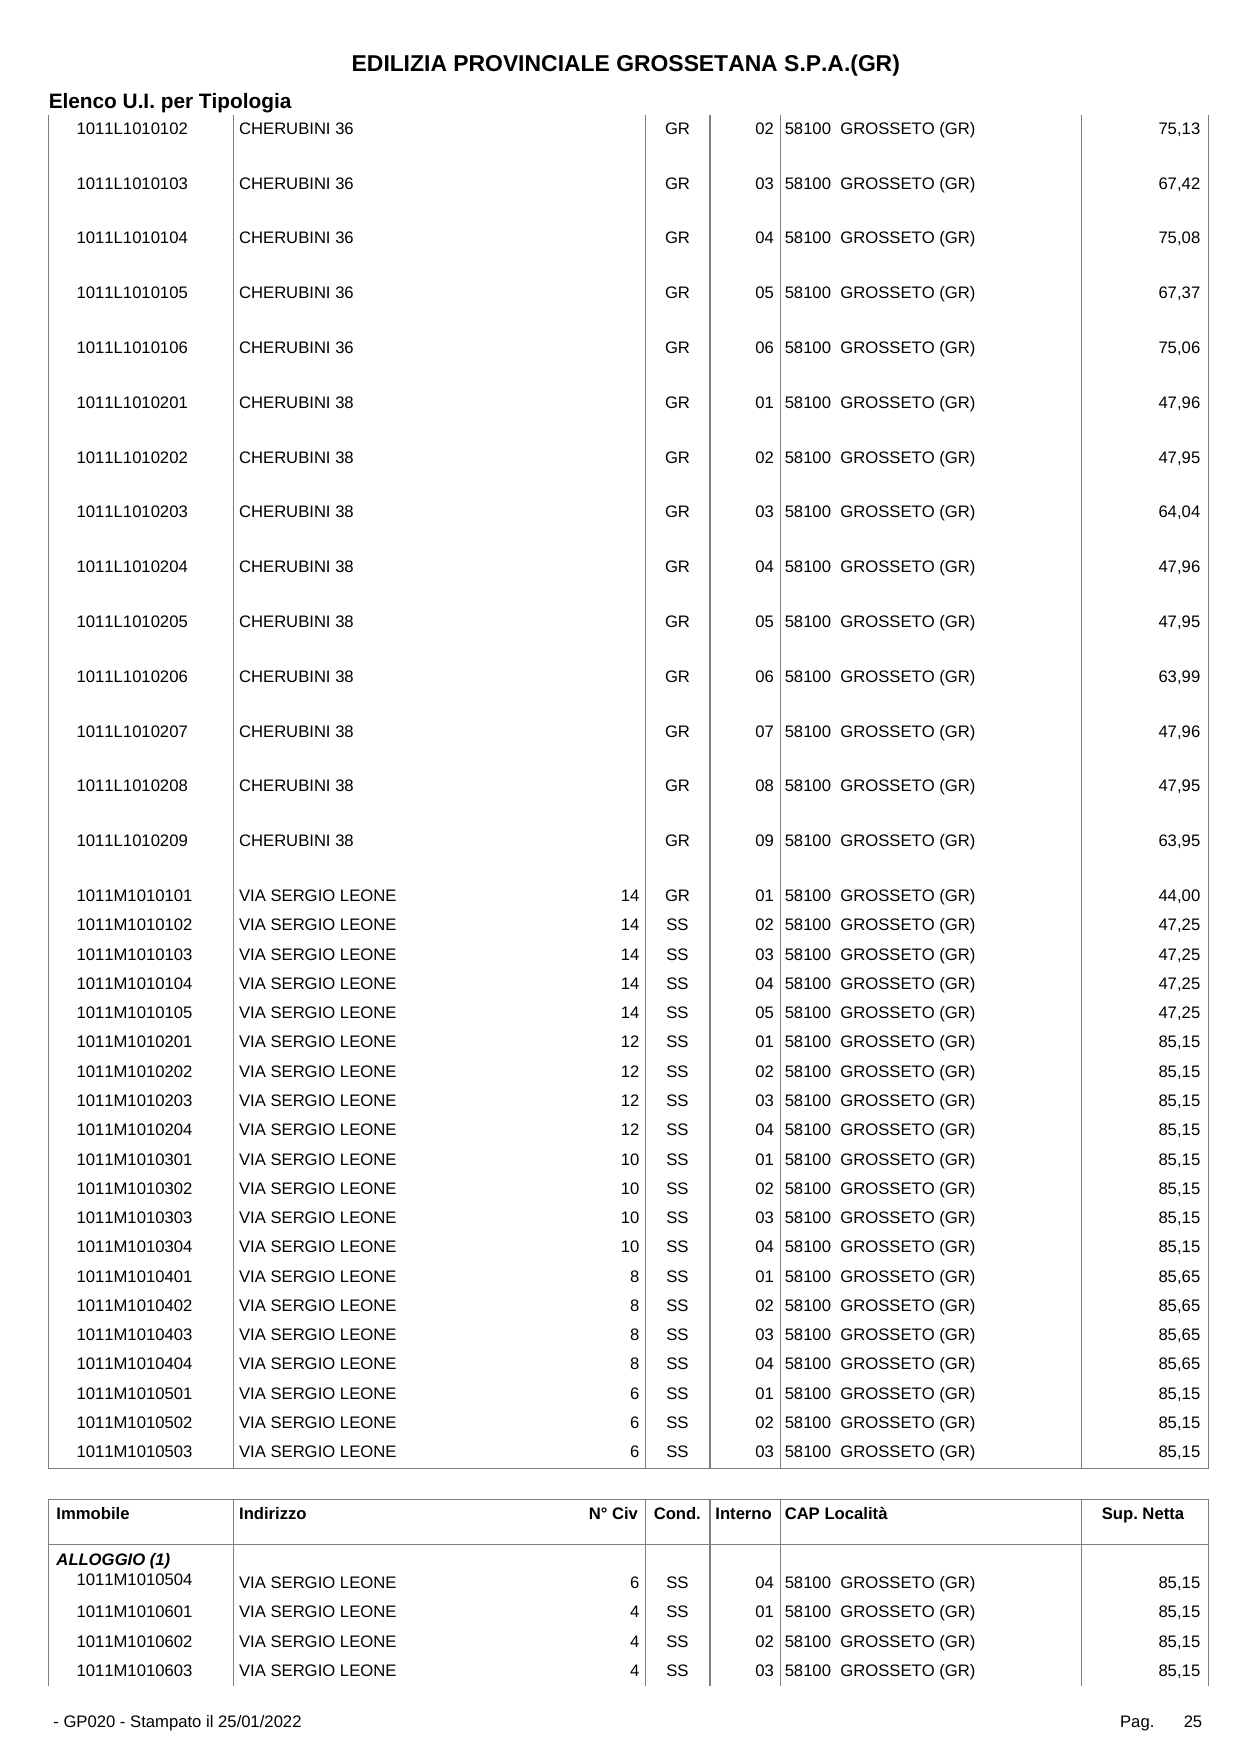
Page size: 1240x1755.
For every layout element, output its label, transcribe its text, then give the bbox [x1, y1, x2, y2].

table_cell [589, 553, 645, 608]
table_cell 1011M1010603 [49, 1656, 233, 1686]
table_cell 58100 GROSSETO (GR) [781, 663, 1081, 717]
table_cell [589, 663, 645, 717]
table_cell [589, 608, 645, 662]
table_cell VIA SERGIO LEONE [234, 1409, 588, 1438]
table_cell 1011M1010401 [49, 1262, 233, 1291]
table_cell 58100 GROSSETO (GR) [781, 717, 1081, 772]
table_cell VIA SERGIO LEONE [234, 1598, 588, 1627]
table_cell 05 [711, 608, 780, 662]
table_cell GR [646, 608, 709, 662]
table_cell VIA SERGIO LEONE [234, 1028, 588, 1057]
table_cell 1011M1010302 [49, 1174, 233, 1203]
table_cell 02 [711, 1057, 780, 1086]
table_cell 04 [711, 969, 780, 999]
table_cell 01 [711, 1262, 780, 1291]
table_cell 05 [711, 279, 780, 334]
table_cell 14 [589, 969, 645, 999]
table_cell CHERUBINI 36 [234, 224, 588, 279]
table_cell 85,15 [1082, 1379, 1208, 1408]
table_cell 1011M1010101 [49, 882, 233, 911]
table_cell SS [646, 1598, 709, 1627]
table_cell 85,15 [1082, 1656, 1208, 1686]
table_cell 06 [711, 334, 780, 388]
table_cell GR [646, 553, 709, 608]
table_cell 03 [711, 1656, 780, 1686]
table_cell GR [646, 279, 709, 334]
table_cell 63,99 [1082, 663, 1208, 717]
table_header CAP Località [781, 1500, 1081, 1544]
table_cell [589, 279, 645, 334]
table_cell CHERUBINI 36 [234, 115, 588, 169]
table_cell 58100 GROSSETO (GR) [781, 940, 1081, 969]
table_cell 75,13 [1082, 115, 1208, 169]
table_cell 58100 GROSSETO (GR) [781, 1438, 1081, 1468]
table_cell 44,00 [1082, 882, 1208, 911]
table_cell 58100 GROSSETO (GR) [781, 1321, 1081, 1350]
table_cell VIA SERGIO LEONE [234, 1438, 588, 1468]
table_cell 58100 GROSSETO (GR) [781, 1598, 1081, 1627]
table_cell 1011M1010201 [49, 1028, 233, 1057]
table_cell 58100 GROSSETO (GR) [781, 1086, 1081, 1116]
table_cell 1011L1010201 [49, 389, 233, 443]
table_cell 58100 GROSSETO (GR) [781, 1116, 1081, 1145]
table_header N° Civ [589, 1500, 645, 1544]
table_cell [589, 389, 645, 443]
table_cell 1011M1010403 [49, 1321, 233, 1350]
table_cell VIA SERGIO LEONE [234, 882, 588, 911]
table_cell VIA SERGIO LEONE [234, 1086, 588, 1116]
table_cell VIA SERGIO LEONE [234, 969, 588, 999]
table_cell 58100 GROSSETO (GR) [781, 1350, 1081, 1379]
table_cell 6 [589, 1545, 645, 1598]
table_cell 58100 GROSSETO (GR) [781, 772, 1081, 827]
table_cell 58100 GROSSETO (GR) [781, 115, 1081, 169]
table_cell VIA SERGIO LEONE [234, 1116, 588, 1145]
table_cell 1011L1010106 [49, 334, 233, 388]
table_header Sup. Netta [1082, 1500, 1208, 1544]
table_cell 58100 GROSSETO (GR) [781, 1656, 1081, 1686]
table_cell CHERUBINI 38 [234, 827, 588, 882]
table_cell CHERUBINI 38 [234, 717, 588, 772]
table_cell GR [646, 115, 709, 169]
table_cell 58100 GROSSETO (GR) [781, 1379, 1081, 1408]
table_cell [589, 498, 645, 553]
table_cell [589, 169, 645, 224]
table_cell 02 [711, 911, 780, 940]
table_cell 1011M1010102 [49, 911, 233, 940]
table_cell 1011M1010601 [49, 1598, 233, 1627]
table_cell VIA SERGIO LEONE [234, 1291, 588, 1321]
table_cell 08 [711, 772, 780, 827]
table_cell [589, 717, 645, 772]
table_cell 58100 GROSSETO (GR) [781, 1545, 1081, 1598]
table_cell 1011L1010209 [49, 827, 233, 882]
table_cell 1011M1010501 [49, 1379, 233, 1408]
table_cell 58100 GROSSETO (GR) [781, 1204, 1081, 1233]
table_cell SS [646, 1409, 709, 1438]
table_cell 85,65 [1082, 1350, 1208, 1379]
table_cell 01 [711, 882, 780, 911]
table_cell 58100 GROSSETO (GR) [781, 169, 1081, 224]
table_cell 6 [589, 1379, 645, 1408]
table_cell 1011L1010205 [49, 608, 233, 662]
table_cell 58100 GROSSETO (GR) [781, 999, 1081, 1028]
table_cell [589, 224, 645, 279]
table_cell 05 [711, 999, 780, 1028]
table_cell 04 [711, 553, 780, 608]
table_cell CHERUBINI 36 [234, 169, 588, 224]
table_cell GR [646, 663, 709, 717]
table_cell 1011M1010502 [49, 1409, 233, 1438]
table_cell 02 [711, 115, 780, 169]
table_cell 1011M1010404 [49, 1350, 233, 1379]
table_cell [589, 827, 645, 882]
table_cell 8 [589, 1262, 645, 1291]
table_cell 58100 GROSSETO (GR) [781, 389, 1081, 443]
table_cell 01 [711, 1028, 780, 1057]
table_cell 67,37 [1082, 279, 1208, 334]
table_cell GR [646, 827, 709, 882]
table_cell 1011L1010104 [49, 224, 233, 279]
table_cell 10 [589, 1233, 645, 1262]
table_cell 58100 GROSSETO (GR) [781, 1057, 1081, 1086]
table_cell [589, 443, 645, 498]
table_cell 02 [711, 1291, 780, 1321]
table_cell SS [646, 1028, 709, 1057]
table_cell 85,15 [1082, 1438, 1208, 1468]
table_cell SS [646, 911, 709, 940]
table_cell 63,95 [1082, 827, 1208, 882]
table_cell 12 [589, 1116, 645, 1145]
table_cell SS [646, 1321, 709, 1350]
table_cell SS [646, 1174, 709, 1203]
table_cell GR [646, 224, 709, 279]
table_cell 1011M1010103 [49, 940, 233, 969]
table_cell SS [646, 1145, 709, 1174]
table_cell 47,95 [1082, 443, 1208, 498]
table_header Interno [711, 1500, 780, 1544]
table_cell 47,95 [1082, 608, 1208, 662]
table_cell 1011L1010208 [49, 772, 233, 827]
table_cell 47,96 [1082, 717, 1208, 772]
table_cell 14 [589, 940, 645, 969]
table_cell 01 [711, 1379, 780, 1408]
table_cell CHERUBINI 38 [234, 553, 588, 608]
table_cell 1011M1010301 [49, 1145, 233, 1174]
table_cell 06 [711, 663, 780, 717]
table_cell 47,96 [1082, 553, 1208, 608]
table_cell 47,25 [1082, 969, 1208, 999]
table_cell 58100 GROSSETO (GR) [781, 553, 1081, 608]
table_cell 85,15 [1082, 1057, 1208, 1086]
table_cell 10 [589, 1204, 645, 1233]
table_cell 85,15 [1082, 1545, 1208, 1598]
table_cell 12 [589, 1028, 645, 1057]
table_cell 1011L1010207 [49, 717, 233, 772]
table_cell 85,15 [1082, 1028, 1208, 1057]
table_cell 8 [589, 1291, 645, 1321]
table_cell 85,15 [1082, 1204, 1208, 1233]
table_cell CHERUBINI 38 [234, 608, 588, 662]
table_cell 85,65 [1082, 1291, 1208, 1321]
table_cell 58100 GROSSETO (GR) [781, 498, 1081, 553]
table_cell GR [646, 772, 709, 827]
table_cell 04 [711, 1545, 780, 1598]
table_cell 03 [711, 1438, 780, 1468]
table_cell SS [646, 1086, 709, 1116]
table_cell CHERUBINI 38 [234, 663, 588, 717]
table_cell 1011M1010304 [49, 1233, 233, 1262]
table_cell 85,15 [1082, 1086, 1208, 1116]
table_cell VIA SERGIO LEONE [234, 1145, 588, 1174]
table_cell CHERUBINI 38 [234, 443, 588, 498]
table_cell 1011L1010206 [49, 663, 233, 717]
table_cell VIA SERGIO LEONE [234, 1627, 588, 1656]
table_cell GR [646, 169, 709, 224]
table_cell SS [646, 940, 709, 969]
table_cell 67,42 [1082, 169, 1208, 224]
table_cell [589, 115, 645, 169]
table_cell [589, 334, 645, 388]
table_cell 85,65 [1082, 1262, 1208, 1291]
table_cell GR [646, 334, 709, 388]
table_cell 02 [711, 443, 780, 498]
table_cell GR [646, 443, 709, 498]
table_cell SS [646, 1116, 709, 1145]
table_cell 4 [589, 1598, 645, 1627]
table_cell 10 [589, 1174, 645, 1203]
table_cell 1011M1010303 [49, 1204, 233, 1233]
table_cell SS [646, 1291, 709, 1321]
table_cell SS [646, 1262, 709, 1291]
table_cell VIA SERGIO LEONE [234, 1350, 588, 1379]
table_cell VIA SERGIO LEONE [234, 911, 588, 940]
table_cell 85,15 [1082, 1598, 1208, 1627]
table_cell [589, 772, 645, 827]
table_cell 75,06 [1082, 334, 1208, 388]
table_cell 85,65 [1082, 1321, 1208, 1350]
table_cell SS [646, 1545, 709, 1598]
table_cell GR [646, 717, 709, 772]
table_cell 03 [711, 498, 780, 553]
table_cell 47,25 [1082, 999, 1208, 1028]
table_cell 58100 GROSSETO (GR) [781, 1028, 1081, 1057]
table_cell 1011L1010203 [49, 498, 233, 553]
table_cell 1011M1010503 [49, 1438, 233, 1468]
table_cell SS [646, 1204, 709, 1233]
table_cell 1011M1010204 [49, 1116, 233, 1145]
table_cell 03 [711, 1086, 780, 1116]
table_cell 58100 GROSSETO (GR) [781, 911, 1081, 940]
table_cell 64,04 [1082, 498, 1208, 553]
table_cell SS [646, 1656, 709, 1686]
table_cell 4 [589, 1656, 645, 1686]
table_cell 85,15 [1082, 1233, 1208, 1262]
table_cell SS [646, 1233, 709, 1262]
table_cell CHERUBINI 36 [234, 279, 588, 334]
table_cell 1011M1010203 [49, 1086, 233, 1116]
table_cell CHERUBINI 38 [234, 772, 588, 827]
table_cell 1011L1010105 [49, 279, 233, 334]
table_cell CHERUBINI 38 [234, 389, 588, 443]
table_cell 03 [711, 1321, 780, 1350]
table_cell 04 [711, 1233, 780, 1262]
table_cell 47,96 [1082, 389, 1208, 443]
table_cell 1011M1010105 [49, 999, 233, 1028]
table_cell VIA SERGIO LEONE [234, 1057, 588, 1086]
table_cell ALLOGGIO (1) 1011M1010504 [49, 1545, 233, 1598]
table_cell 8 [589, 1321, 645, 1350]
table_cell GR [646, 389, 709, 443]
table_cell 58100 GROSSETO (GR) [781, 1262, 1081, 1291]
table_cell 58100 GROSSETO (GR) [781, 279, 1081, 334]
table_cell 03 [711, 940, 780, 969]
table_cell 58100 GROSSETO (GR) [781, 1627, 1081, 1656]
table_cell 4 [589, 1627, 645, 1656]
table_cell 85,15 [1082, 1145, 1208, 1174]
table_cell 1011L1010102 [49, 115, 233, 169]
table_cell 58100 GROSSETO (GR) [781, 1174, 1081, 1203]
table_cell SS [646, 1438, 709, 1468]
table_cell 47,25 [1082, 911, 1208, 940]
table_cell 47,25 [1082, 940, 1208, 969]
table_cell CHERUBINI 38 [234, 498, 588, 553]
table_cell 01 [711, 389, 780, 443]
table_cell 58100 GROSSETO (GR) [781, 827, 1081, 882]
table_cell 09 [711, 827, 780, 882]
table_cell 58100 GROSSETO (GR) [781, 443, 1081, 498]
table_cell CHERUBINI 36 [234, 334, 588, 388]
table_cell SS [646, 1057, 709, 1086]
table_cell 04 [711, 224, 780, 279]
table_cell SS [646, 1627, 709, 1656]
table_cell 10 [589, 1145, 645, 1174]
table_cell GR [646, 882, 709, 911]
table_header Indirizzo [234, 1500, 588, 1544]
table_cell 58100 GROSSETO (GR) [781, 1145, 1081, 1174]
table_cell 85,15 [1082, 1116, 1208, 1145]
table_cell 75,08 [1082, 224, 1208, 279]
table_cell 8 [589, 1350, 645, 1379]
table_cell 1011M1010602 [49, 1627, 233, 1656]
table_cell 58100 GROSSETO (GR) [781, 1409, 1081, 1438]
table_cell 02 [711, 1627, 780, 1656]
table_cell VIA SERGIO LEONE [234, 999, 588, 1028]
table_cell 04 [711, 1350, 780, 1379]
table_header Immobile [49, 1500, 233, 1544]
table_cell 58100 GROSSETO (GR) [781, 1291, 1081, 1321]
table_cell VIA SERGIO LEONE [234, 1379, 588, 1408]
table_cell VIA SERGIO LEONE [234, 1262, 588, 1291]
table_cell SS [646, 969, 709, 999]
table_cell 6 [589, 1438, 645, 1468]
table_cell 03 [711, 1204, 780, 1233]
table_cell 12 [589, 1057, 645, 1086]
table_cell 1011M1010104 [49, 969, 233, 999]
table_cell VIA SERGIO LEONE [234, 1545, 588, 1598]
table_cell 14 [589, 882, 645, 911]
table_cell 07 [711, 717, 780, 772]
table_cell 14 [589, 911, 645, 940]
table_cell SS [646, 1350, 709, 1379]
table_cell 04 [711, 1116, 780, 1145]
table_cell 03 [711, 169, 780, 224]
table_cell 85,15 [1082, 1409, 1208, 1438]
table_cell VIA SERGIO LEONE [234, 1204, 588, 1233]
table_cell 12 [589, 1086, 645, 1116]
table_cell VIA SERGIO LEONE [234, 1656, 588, 1686]
table_cell SS [646, 999, 709, 1028]
table_cell 6 [589, 1409, 645, 1438]
table_cell 58100 GROSSETO (GR) [781, 334, 1081, 388]
table_cell VIA SERGIO LEONE [234, 1174, 588, 1203]
table_cell 14 [589, 999, 645, 1028]
table_cell 1011L1010204 [49, 553, 233, 608]
table_cell SS [646, 1379, 709, 1408]
table_cell 58100 GROSSETO (GR) [781, 224, 1081, 279]
table_cell 47,95 [1082, 772, 1208, 827]
table_cell 85,15 [1082, 1627, 1208, 1656]
table_cell 58100 GROSSETO (GR) [781, 608, 1081, 662]
table_cell 1011M1010202 [49, 1057, 233, 1086]
table_cell 58100 GROSSETO (GR) [781, 1233, 1081, 1262]
table_cell 01 [711, 1598, 780, 1627]
table_cell 58100 GROSSETO (GR) [781, 882, 1081, 911]
table_cell 1011L1010202 [49, 443, 233, 498]
table_cell 85,15 [1082, 1174, 1208, 1203]
table_cell VIA SERGIO LEONE [234, 940, 588, 969]
table_cell 01 [711, 1145, 780, 1174]
table_cell 1011L1010103 [49, 169, 233, 224]
table_cell 58100 GROSSETO (GR) [781, 969, 1081, 999]
table_cell 1011M1010402 [49, 1291, 233, 1321]
table_cell VIA SERGIO LEONE [234, 1321, 588, 1350]
table_cell 02 [711, 1409, 780, 1438]
table_cell GR [646, 498, 709, 553]
table_header Cond. [646, 1500, 709, 1544]
table_cell 02 [711, 1174, 780, 1203]
table_cell VIA SERGIO LEONE [234, 1233, 588, 1262]
